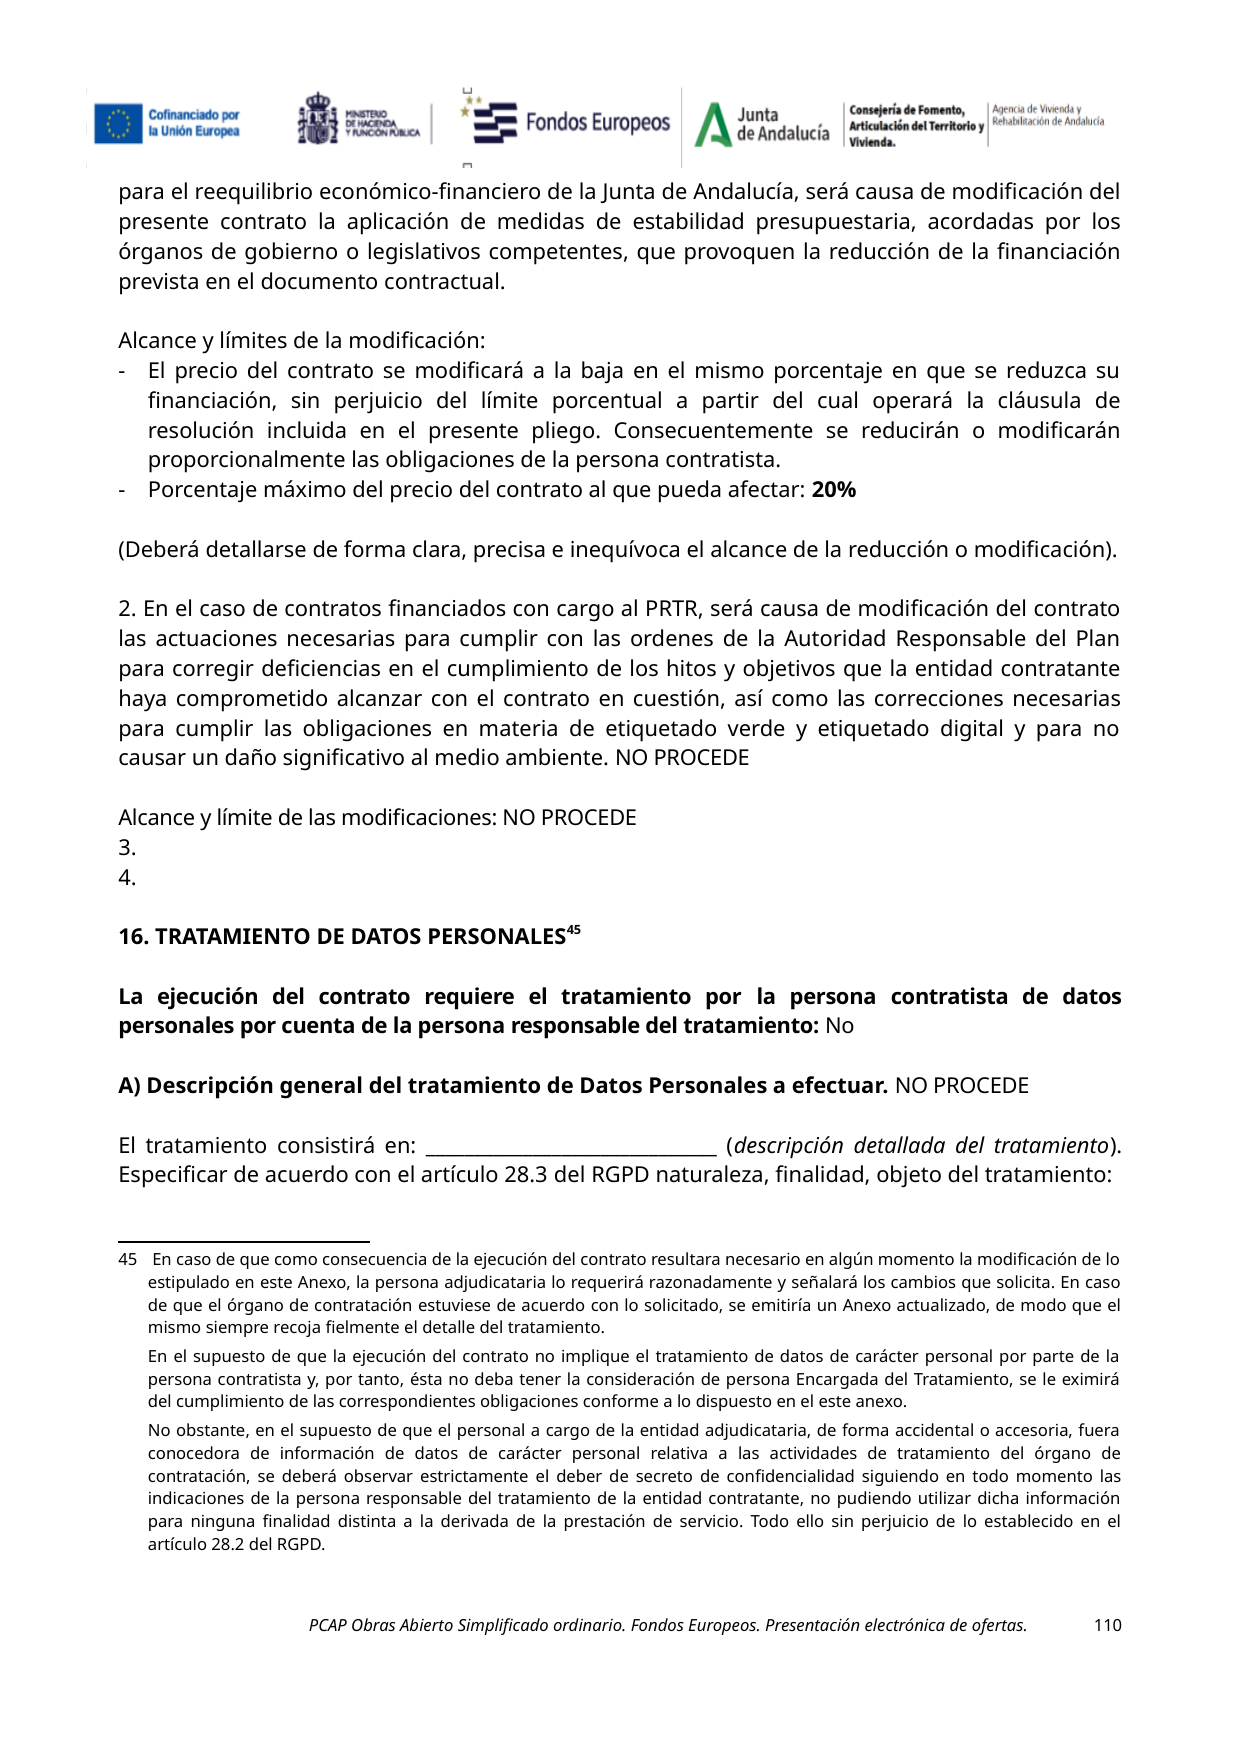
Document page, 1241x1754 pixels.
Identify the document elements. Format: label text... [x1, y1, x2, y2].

text para el reequilibrio económico-financiero de la Junta de Andalucía, será causa de modificación del presente contrato la aplicación de medidas de estabilidad presupuestaria, acordadas por los órganos de gobierno o legislativos competentes, que provoquen la reducción de la financiación prevista en el documento contractual. [118, 176, 1122, 296]
text La ejecución del contrato requiere el tratamiento por la persona contratista de datos personales por cuenta de la persona responsable del tratamiento: No [118, 981, 1122, 1040]
text No obstante, en el supuesto de que el personal a cargo de la entidad adjudicataria, de forma accidental o accesoria, fuera conocedora de información de datos de carácter personal relativa a las actividades de tratamiento del órgano de contratación, se deberá observar estrictamente el deber de secreto de confidencialidad siguiendo en todo momento las indicaciones de la persona responsable del tratamiento de la entidad contratante, no pudiendo utilizar dicha información para ninguna finalidad distinta a la derivada de la prestación de servicio. Todo ello sin perjuicio de lo establecido en el artículo 28.2 del RGPD. [118, 1419, 1122, 1555]
text En el supuesto de que la ejecución del contrato no implique el tratamiento de datos de carácter personal por parte de la persona contratista y, por tanto, ésta no deba tener la consideración de persona Encargada del Tratamiento, se le eximirá del cumplimiento de las correspondientes obligaciones conforme a lo dispuesto en el este anexo. [118, 1345, 1122, 1413]
text - El precio del contrato se modificará a la baja en el mismo porcentaje en que se reduzca su financiación, sin perjuicio del límite porcentual a partir del cual operará la cláusula de resolución incluida en el presente pliego. Consecuentemente se reducirán o modificarán proporcionalmente las obligaciones de la persona contratista. [118, 355, 1122, 474]
text Alcance y límites de la modificación: [118, 325, 1122, 355]
text El tratamiento consistirá en: ______________________________ (descripción detallada del tratamiento). Especificar de acuerdo con el artículo 28.3 del RGPD naturaleza, finalidad, objeto del tratamiento: [118, 1130, 1122, 1189]
text 16. TRATAMIENTO DE DATOS PERSONALES [118, 921, 1122, 951]
text - Porcentaje máximo del precio del contrato al que pueda afectar: 20% [118, 474, 1122, 504]
text En caso de que como consecuencia de la ejecución del contrato resultara necesario en algún momento la modificación de lo estipulado en este Anexo, la persona adjudicataria lo requerirá razonadamente y señalará los cambios que solicita. En caso de que el órgano de contratación estuviese de acuerdo con lo solicitado, se emitiría un Anexo actualizado, de modo que el mismo siempre recoja fielmente el detalle del tratamiento. [118, 1248, 1122, 1339]
text 2. En el caso de contratos financiados con cargo al PRTR, será causa de modificación del contrato las actuaciones necesarias para cumplir con las ordenes de la Autoridad Responsable del Plan para corregir deficiencias en el cumplimiento de los hitos y objetivos que la entidad contratante haya comprometido alcanzar con el contrato en cuestión, así como las correcciones necesarias para cumplir las obligaciones en materia de etiquetado verde y etiquetado digital y para no causar un daño significativo al medio ambiente. NO PROCEDE [118, 593, 1122, 772]
text (Deberá detallarse de forma clara, precisa e inequívoca el alcance de la reducción o modificación). [118, 534, 1122, 564]
text A) Descripción general del tratamiento de Datos Personales a efectuar. NO PROCEDE [118, 1070, 1122, 1100]
picture [86, 84, 1118, 168]
text 4. [118, 862, 1122, 891]
text Alcance y límite de las modificaciones: NO PROCEDE [118, 802, 1122, 832]
text 3. [118, 832, 1122, 862]
